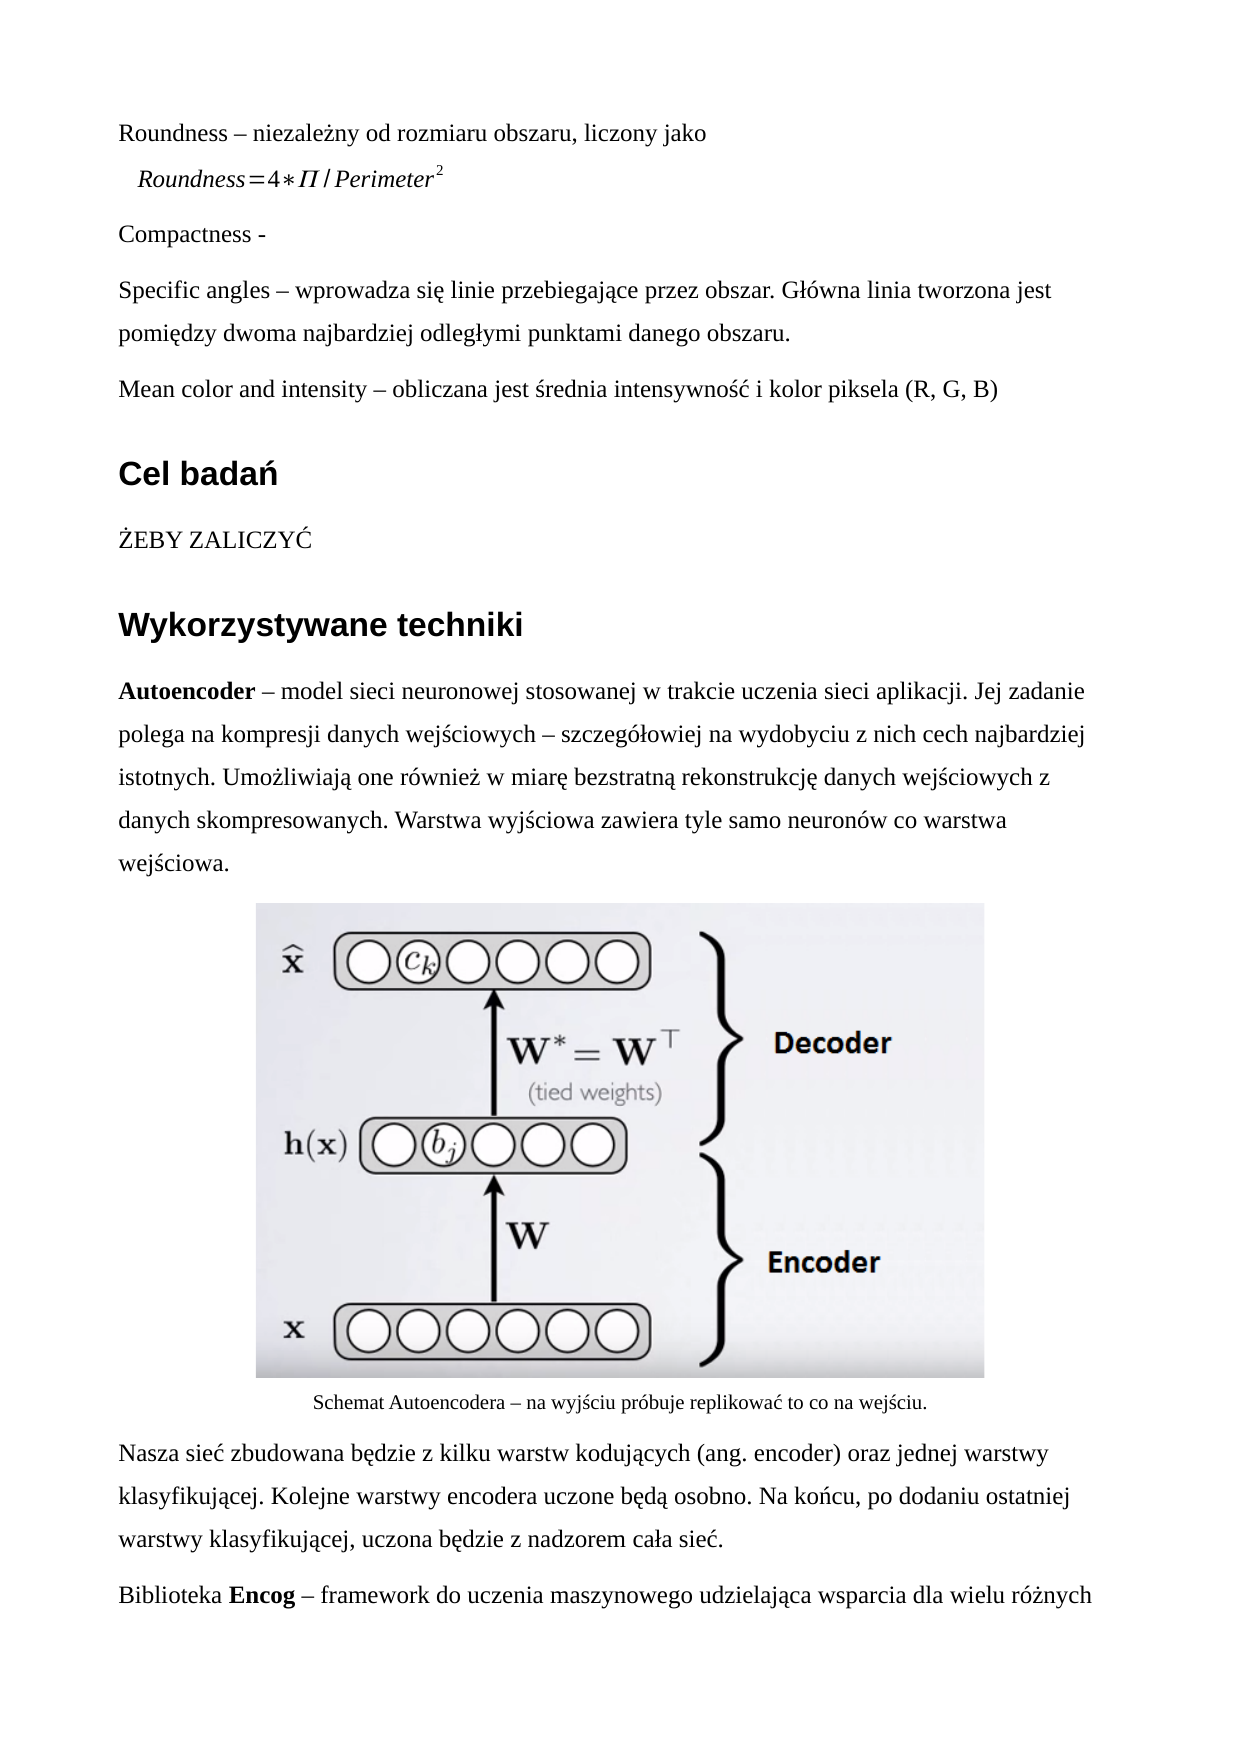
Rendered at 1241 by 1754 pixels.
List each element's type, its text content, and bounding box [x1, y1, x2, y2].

text ŻEBY ZALICZYĆ [118, 525, 1122, 553]
text Specific angles – wprowadza się linie przebiegające przez obszar. Główna linia tworzona jest pomiędzy dwoma najbardziej odległymi punktami danego obszaru. [118, 275, 1122, 347]
text Compactness - [118, 219, 1122, 248]
text Schemat Autoencodera – na wyjściu próbuje replikować to co na wejściu. [118, 1378, 1122, 1414]
text Mean color and intensity – obliczana jest średnia intensywność i kolor piksela (R, G, B) [118, 374, 1122, 402]
subtitle Wykorzystywane techniki [118, 605, 1122, 644]
text Biblioteka Encog – framework do uczenia maszynowego udzielająca wsparcia dla wielu różnych [118, 1580, 1122, 1609]
text Roundness – niezależny od rozmiaru obszaru, liczony jako [118, 118, 1122, 192]
picture [255, 903, 985, 1378]
text Nasza sieć zbudowana będzie z kilku warstw kodujących (ang. encoder) oraz jednej warstwy klasyfikującej. Kolejne warstwy encodera uczone będą osobno. Na końcu, po dodaniu ostatniej warstwy klasyfikującej, uczona będzie z nadzorem cała sieć. [118, 1438, 1122, 1553]
text Autoencoder – model sieci neuronowej stosowanej w trakcie uczenia sieci aplikacji. Jej zadanie polega na kompresji danych wejściowych – szczegółowiej na wydobyciu z nich cech najbardziej istotnych. Umożliwiają one również w miarę bezstratną rekonstrukcję danych wejściowych z danych skompresowanych. Warstwa wyjściowa zawiera tyle samo neuronów co warstwa wejściowa. [118, 676, 1122, 877]
subtitle Cel badań [118, 454, 1122, 493]
